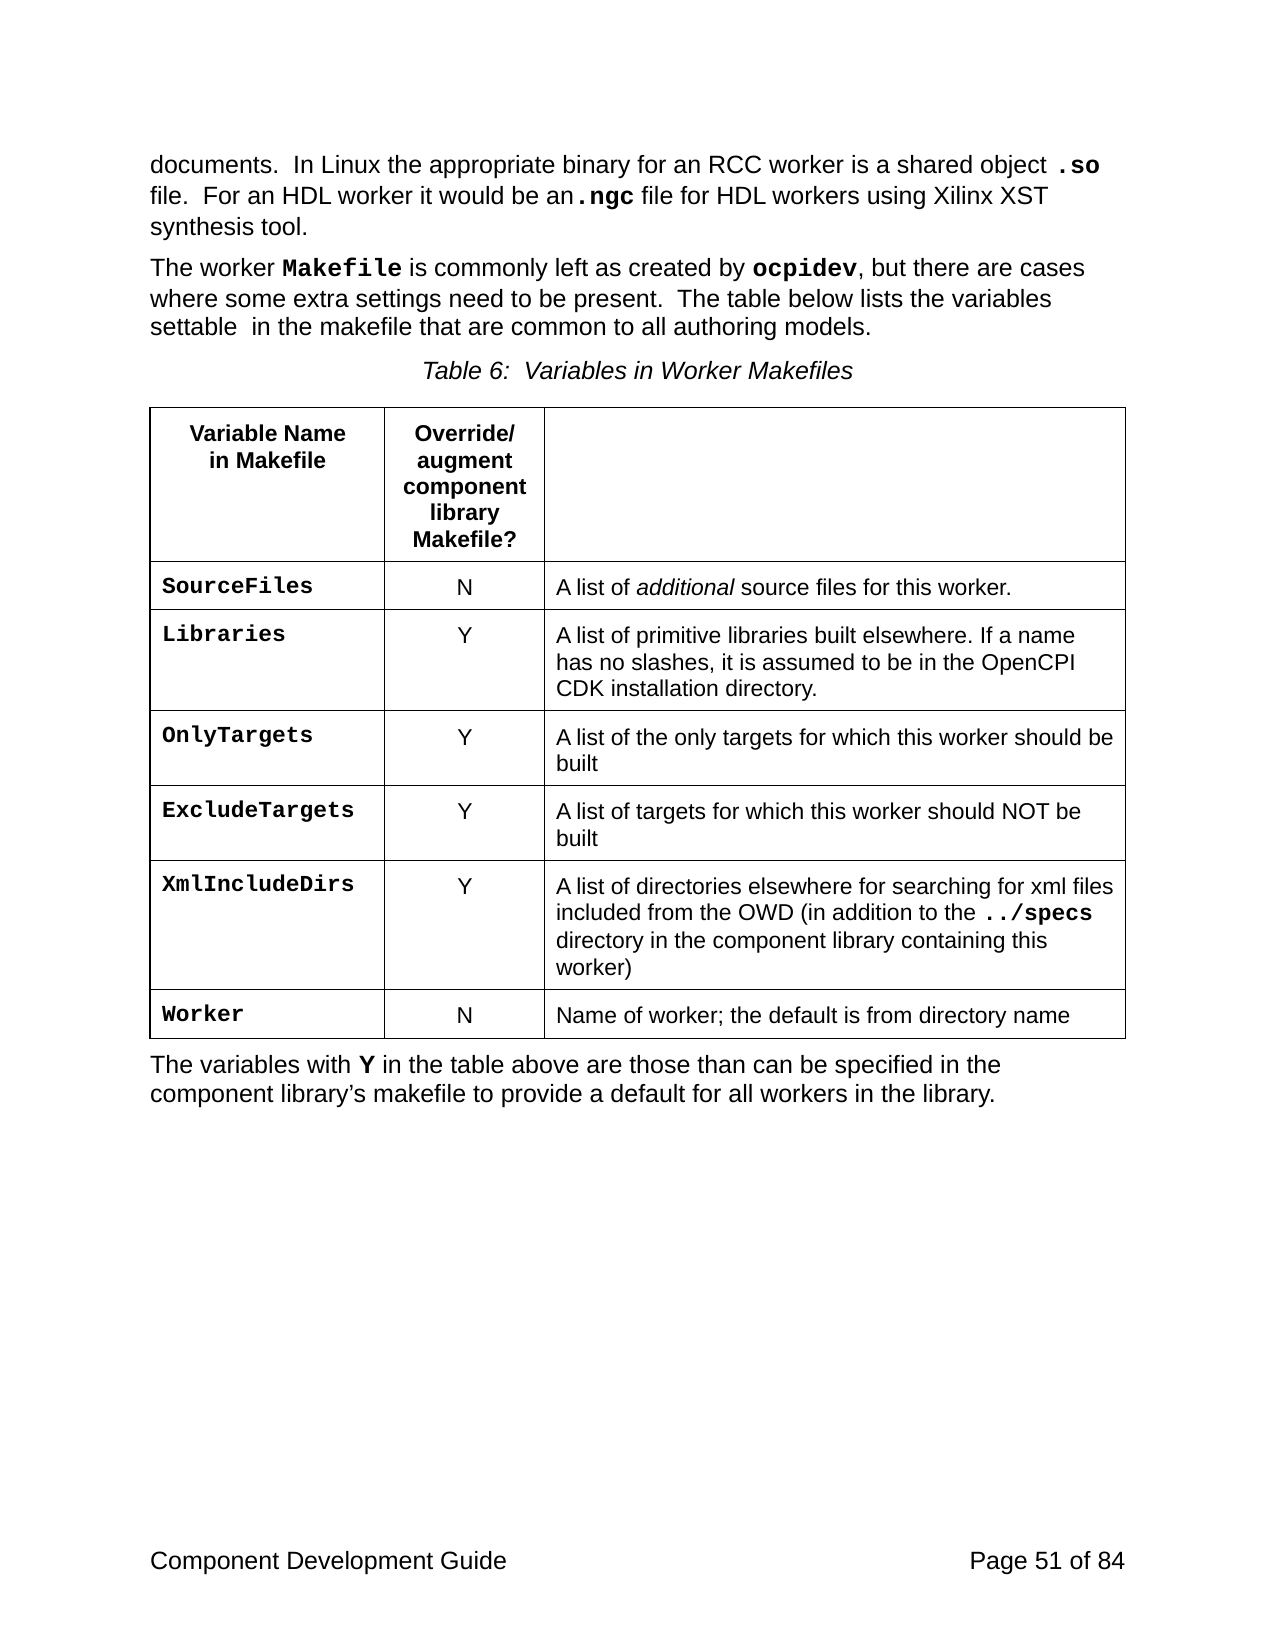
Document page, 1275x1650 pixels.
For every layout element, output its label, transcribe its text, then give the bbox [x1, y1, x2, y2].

table_cell ExcludeTargets [151, 786, 384, 860]
table_cell SourceFiles [151, 562, 384, 609]
table_cell OnlyTargets [151, 711, 384, 785]
table_cell A list of the only targets for which this worker should be built [545, 711, 1125, 785]
table_cell Y [385, 861, 544, 989]
text The variables with Y in the table above are those than can be specified in the component library’s makefile to provide a default for all workers in the library. [150, 1051, 1125, 1108]
table_header Variable Name in Makefile [151, 408, 384, 561]
text documents. In Linux the appropriate binary for an RCC worker is a shared object .so file. For an HDL worker it would be an.ngc file for HDL workers using Xilinx XST synthesis tool. [150, 150, 1125, 241]
table_cell Worker [151, 990, 384, 1037]
table_cell N [385, 990, 544, 1037]
table_cell A list of primitive libraries built elsewhere. If a name has no slashes, it is assumed to be in the OpenCPI CDK installation directory. [545, 610, 1125, 710]
table_header [545, 408, 1125, 561]
table_cell A list of targets for which this worker should NOT be built [545, 786, 1125, 860]
table_cell Name of worker; the default is from directory name [545, 990, 1125, 1037]
table_cell A list of additional source files for this worker. [545, 562, 1125, 609]
table_cell Y [385, 786, 544, 860]
table_cell XmlIncludeDirs [151, 861, 384, 989]
table_cell Y [385, 610, 544, 710]
table_cell Libraries [151, 610, 384, 710]
text Table 6: Variables in Worker Makefiles [150, 356, 1125, 385]
table_cell N [385, 562, 544, 609]
table_cell Y [385, 711, 544, 785]
text The worker Makefile is commonly left as created by ocpidev, but there are cases where some extra settings need to be present. The table below lists the variables settable in the makefile that are common to all authoring models. [150, 253, 1125, 341]
table_cell A list of directories elsewhere for searching for xml files included from the OWD (in addition to the ../specs directory in the component library containing this worker) [545, 861, 1125, 989]
table_header Override/ augment component library Makefile? [385, 408, 544, 561]
